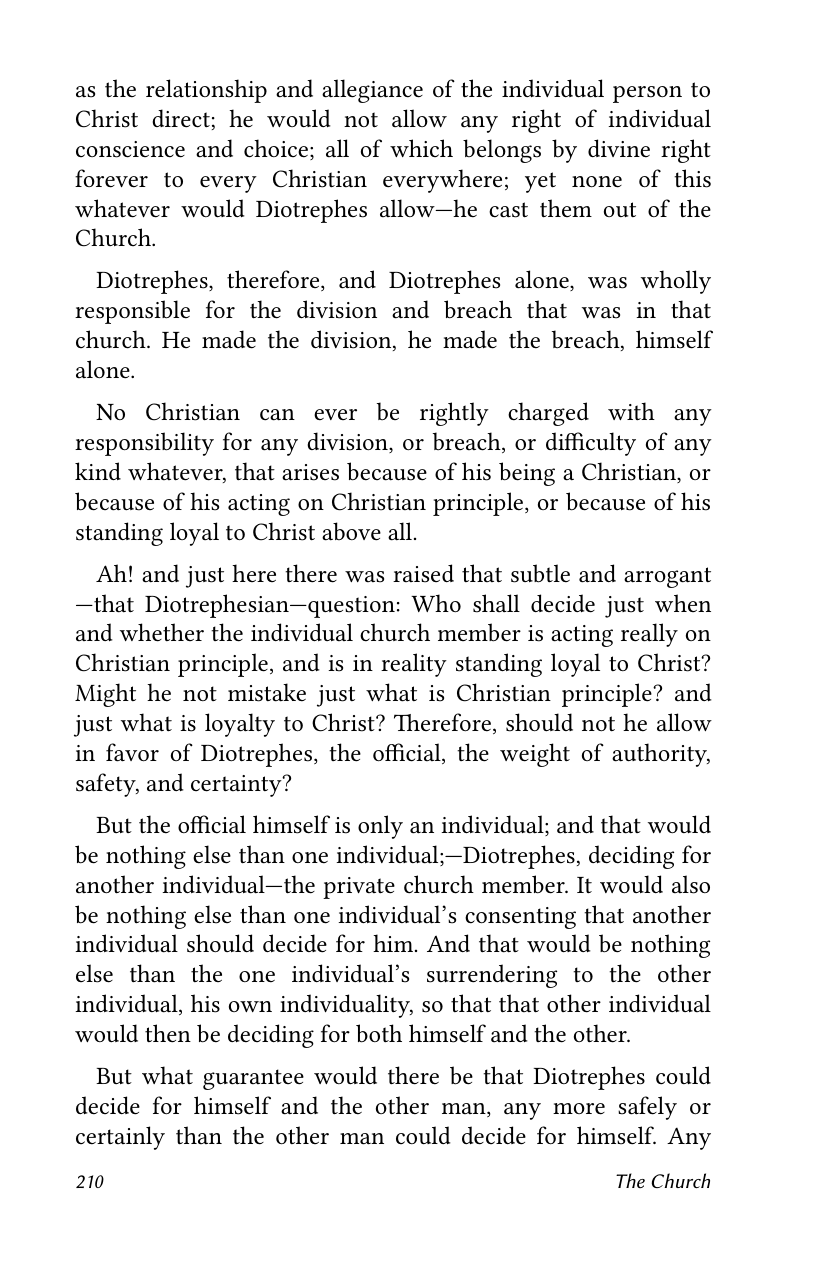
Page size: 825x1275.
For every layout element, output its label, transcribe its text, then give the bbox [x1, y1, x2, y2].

text No Christian can ever be rightly charged with any responsibility for any division, or breach, or difficulty of any kind whatever, that arises because of his being a Christian, or because of his acting on Christian principle, or because of his standing loyal to Christ above all. [75, 398, 712, 546]
text Diotrephes, therefore, and Diotrephes alone, was wholly responsible for the division and breach that was in that church. He made the division, he made the breach, himself alone. [75, 266, 712, 385]
text Ah! and just here there was raised that subtle and arrogant—that Diotrephesian—question: Who shall decide just when and whether the individual church member is acting really on Christian principle, and is in reality standing loyal to Christ? Might he not mistake just what is Christian principle? and just what is loyalty to Christ? Therefore, should not he allow in favor of Diotrephes, the official, the weight of authority, safety, and certainty? [75, 560, 712, 797]
text as the relationship and allegiance of the individual person to Christ direct; he would not allow any right of individual conscience and choice; all of which belongs by divine right forever to every Christian everywhere; yet none of this whatever would Diotrephes allow—he cast them out of the Church. [75, 75, 712, 253]
text But the official himself is only an individual; and that would be nothing else than one individual;—Diotrephes, deciding for another individual—the private church member. It would also be nothing else than one individual’s consenting that another individual should decide for him. And that would be nothing else than the one individual’s surrendering to the other individual, his own individuality, so that that other individual would then be deciding for both himself and the other. [75, 811, 712, 1049]
text But what guarantee would there be that Diotrephes could decide for himself and the other man, any more safely or certainly than the other man could decide for himself. Any [75, 1062, 712, 1151]
